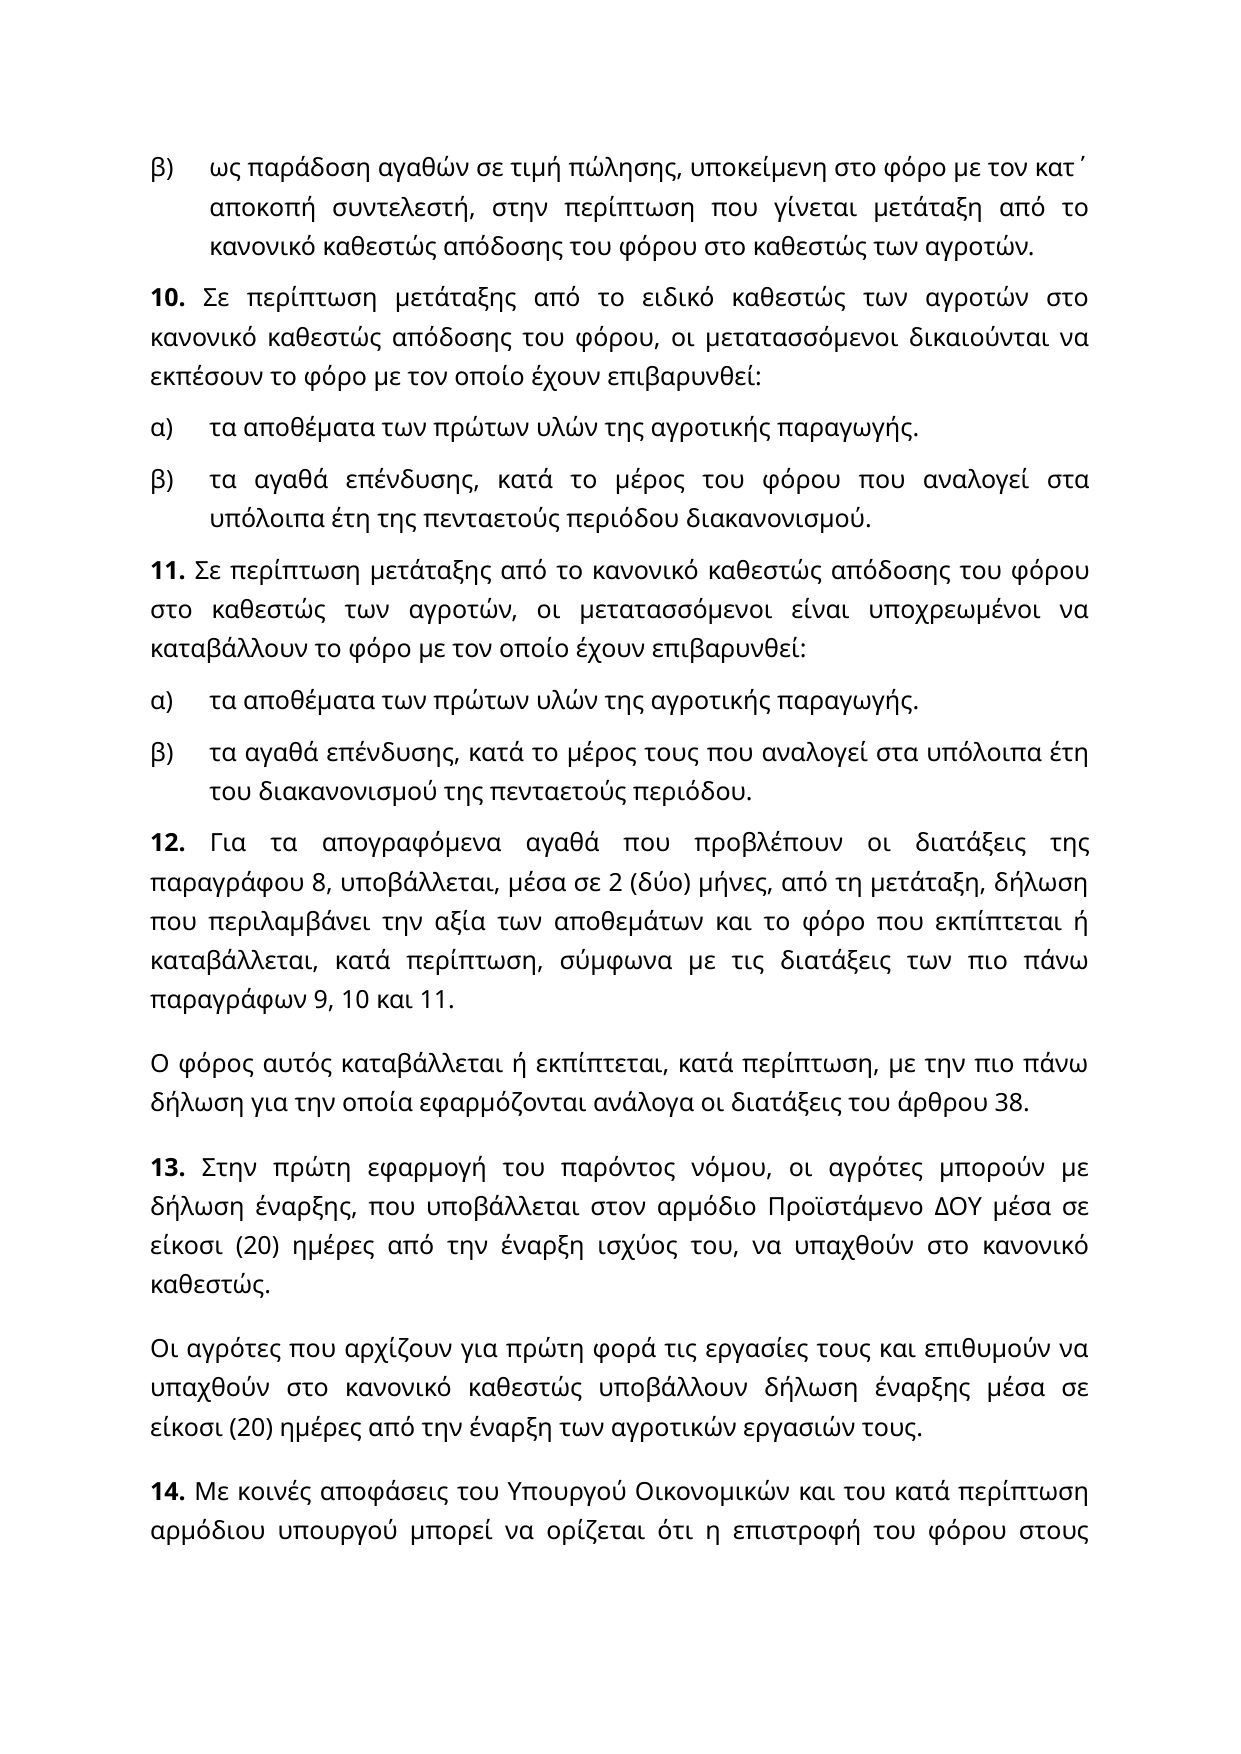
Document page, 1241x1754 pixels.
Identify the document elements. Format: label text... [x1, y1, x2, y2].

list β) τα αγαθά επένδυσης, κατά το μέρος τους που αναλογεί στα υπόλοιπα έτη του διακανονισμού της πενταετούς περιόδου. [150, 734, 1090, 807]
text 12. Για τα απογραφόμενα αγαθά που προβλέπουν οι διατάξεις της παραγράφου 8, υποβάλλεται, μέσα σε 2 (δύο) μήνες, από τη μετάταξη, δήλωση που περιλαμβάνει την αξία των αποθεμάτων και το φόρο που εκπίπτεται ή καταβάλλεται, κατά περίπτωση, σύμφωνα με τις διατάξεις των πιο πάνω παραγράφων 9, 10 και 11. [150, 825, 1090, 1016]
text Οι αγρότες που αρχίζουν για πρώτη φορά τις εργασίες τους και επιθυμούν να υπαχθούν στο κανονικό καθεστώς υποβάλλουν δήλωση έναρξης μέσα σε είκοσι (20) ημέρες από την έναρξη των αγροτικών εργασιών τους. [150, 1331, 1090, 1443]
text 11. Σε περίπτωση μετάταξης από το κανονικό καθεστώς απόδοσης του φόρου στο καθεστώς των αγροτών, οι μετατασσόμενοι είναι υποχρεωμένοι να καταβάλλουν το φόρο με τον οποίο έχουν επιβαρυνθεί: [150, 552, 1090, 665]
text Ο φόρος αυτός καταβάλλεται ή εκπίπτεται, κατά περίπτωση, με την πιο πάνω δήλωση για την οποία εφαρμόζονται ανάλογα οι διατάξεις του άρθρου 38. [150, 1046, 1090, 1119]
text 10. Σε περίπτωση μετάταξης από το ειδικό καθεστώς των αγροτών στο κανονικό καθεστώς απόδοσης του φόρου, οι μετατασσόμενοι δικαιούνται να εκπέσουν το φόρο με τον οποίο έχουν επιβαρυνθεί: [150, 280, 1090, 392]
text 13. Στην πρώτη εφαρμογή του παρόντος νόμου, οι αγρότες μπορούν με δήλωση έναρξης, που υποβάλλεται στον αρμόδιο Προϊστάμενο ΔΟΥ μέσα σε είκοσι (20) ημέρες από την έναρξη ισχύος του, να υπαχθούν στο κανονικό καθεστώς. [150, 1149, 1090, 1301]
list β) τα αγαθά επένδυσης, κατά το μέρος του φόρου που αναλογεί στα υπόλοιπα έτη της πενταετούς περιόδου διακανονισμού. [150, 462, 1090, 535]
text 14. Με κοινές αποφάσεις του Υπουργού Οικονομικών και του κατά περίπτωση αρμόδιου υπουργού μπορεί να ορίζεται ότι η επιστροφή του φόρου στους [150, 1473, 1090, 1547]
list α) τα αποθέματα των πρώτων υλών της αγροτικής παραγωγής. [150, 682, 1090, 717]
list β) ως παράδοση αγαθών σε τιμή πώλησης, υποκείμενη στο φόρο με τον κατ΄ αποκοπή συντελεστή, στην περίπτωση που γίνεται μετάταξη από το κανονικό καθεστώς απόδοσης του φόρου στο καθεστώς των αγροτών. [150, 150, 1090, 262]
list α) τα αποθέματα των πρώτων υλών της αγροτικής παραγωγής. [150, 410, 1090, 444]
